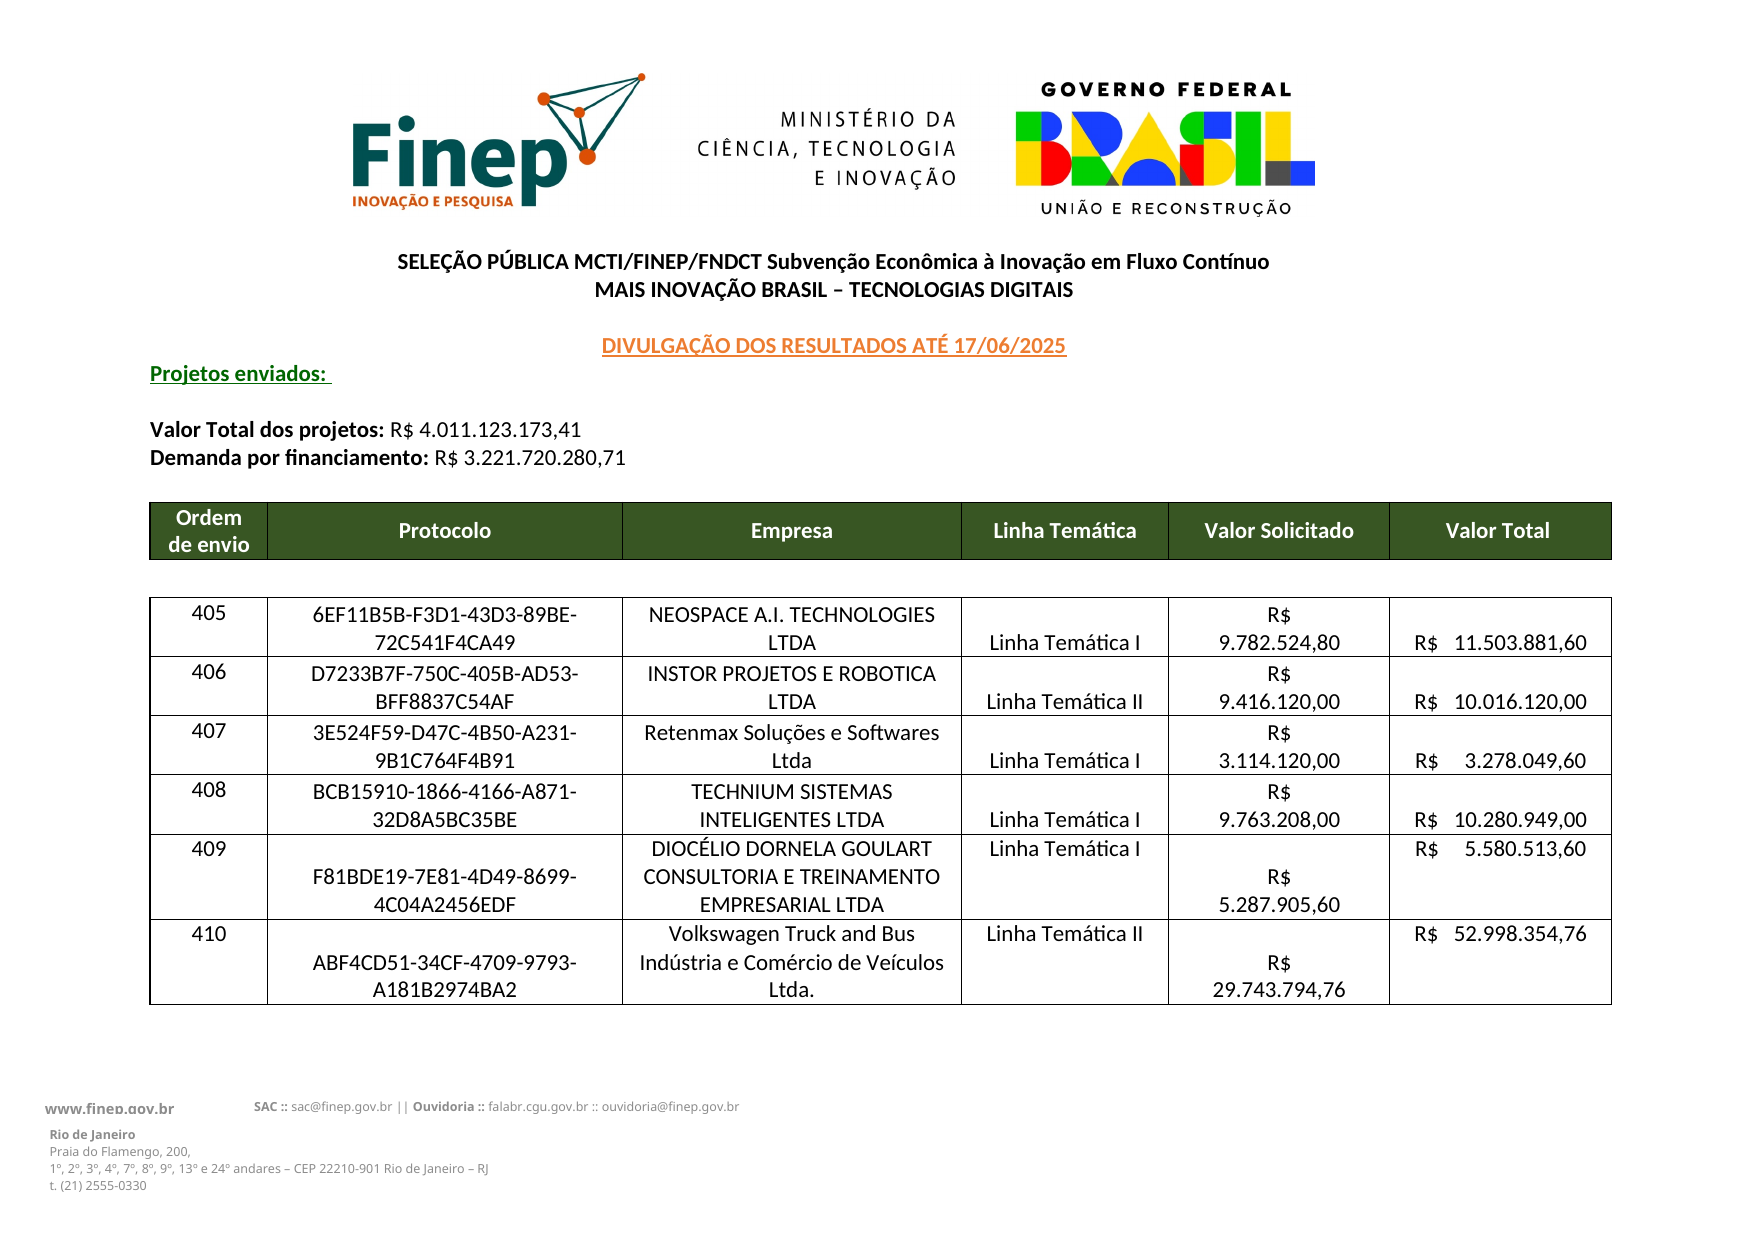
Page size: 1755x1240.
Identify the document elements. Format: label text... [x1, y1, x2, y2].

table_cell 410 [151, 920, 267, 1004]
table_cell Linha Temática II [962, 657, 1168, 715]
table_cell Retenmax Soluções e Softwares Ltda [623, 716, 961, 774]
table_cell R$ 9.763.208,00 [1169, 775, 1389, 833]
table_cell Linha Temática I [962, 716, 1168, 774]
table_cell R$ 10.280.949,00 [1390, 775, 1611, 833]
table_cell D7233B7F-750C-405B-AD53-BFF8837C54AF [268, 657, 622, 715]
table_cell 405 [151, 598, 267, 656]
table_cell R$ 9.782.524,80 [1169, 598, 1389, 656]
table_cell 409 [151, 835, 267, 918]
table_cell R$ 29.743.794,76 [1169, 920, 1389, 1004]
table_cell R$ 52.998.354,76 [1390, 920, 1611, 1004]
table_cell 406 [151, 657, 267, 715]
table_cell 6EF11B5B-F3D1-43D3-89BE-72C541F4CA49 [268, 598, 622, 656]
table_cell R$ 11.503.881,60 [1390, 598, 1611, 656]
table_cell Linha Temática I [962, 598, 1168, 656]
table_cell 407 [151, 716, 267, 774]
table_cell R$ 10.016.120,00 [1390, 657, 1611, 715]
table_cell 408 [151, 775, 267, 833]
table_cell R$ 5.287.905,60 [1169, 835, 1389, 918]
table_cell R$ 3.114.120,00 [1169, 716, 1389, 774]
table_cell R$ 3.278.049,60 [1390, 716, 1611, 774]
table_cell Linha Temática II [962, 920, 1168, 1004]
table_cell F81BDE19-7E81-4D49-8699-4C04A2456EDF [268, 835, 622, 918]
table_cell Linha Temática I [962, 835, 1168, 918]
table_cell BCB15910-1866-4166-A871-32D8A5BC35BE [268, 775, 622, 833]
table_cell R$ 5.580.513,60 [1390, 835, 1611, 918]
table_cell Volkswagen Truck and Bus Indústria e Comércio de Veículos Ltda. [623, 920, 961, 1004]
table_cell TECHNIUM SISTEMAS INTELIGENTES LTDA [623, 775, 961, 833]
table_cell ABF4CD51-34CF-4709-9793-A181B2974BA2 [268, 920, 622, 1004]
table_cell DIOCÉLIO DORNELA GOULART CONSULTORIA E TREINAMENTO EMPRESARIAL LTDA [623, 835, 961, 918]
table_cell 3E524F59-D47C-4B50-A231-9B1C764F4B91 [268, 716, 622, 774]
table_cell R$ 9.416.120,00 [1169, 657, 1389, 715]
table_cell NEOSPACE A.I. TECHNOLOGIES LTDA [623, 598, 961, 656]
table_cell INSTOR PROJETOS E ROBOTICA LTDA [623, 657, 961, 715]
table_cell Linha Temática I [962, 775, 1168, 833]
